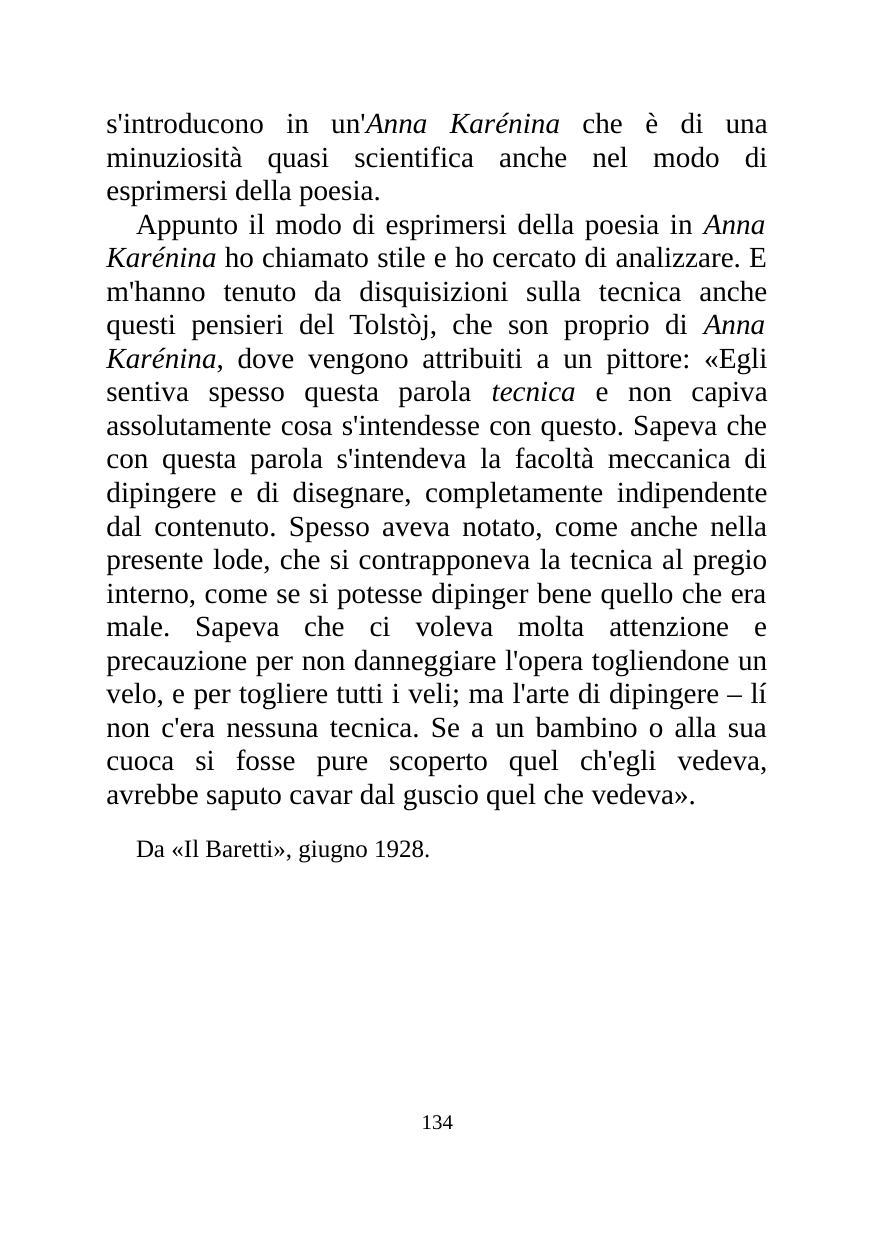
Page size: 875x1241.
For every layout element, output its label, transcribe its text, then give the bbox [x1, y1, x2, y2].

text Appunto il modo di esprimersi della poesia in Anna Karénina ho chiamato stile e ho cercato di analizzare. E m'hanno tenuto da disquisizioni sulla tecnica anche questi pensieri del Tolstòj, che son proprio di Anna Karénina, dove vengono attribuiti a un pittore: «Egli sentiva spesso questa parola tecnica e non capiva assolutamente cosa s'intendesse con questo. Sapeva che con questa parola s'intendeva la facoltà meccanica di dipingere e di disegnare, completamente indipendente dal contenuto. Spesso aveva notato, come anche nella presente lode, che si contrapponeva la tecnica al pregio interno, come se si potesse dipinger bene quello che era male. Sapeva che ci voleva molta attenzione e precauzione per non danneggiare l'opera togliendone un velo, e per togliere tutti i veli; ma l'arte di dipingere – lí non c'era nessuna tecnica. Se a un bambino o alla sua cuoca si fosse pure scoperto quel ch'egli vedeva, avrebbe saputo cavar dal guscio quel che vedeva». [106, 207, 768, 811]
text Da «Il Baretti», giugno 1928. [106, 834, 768, 863]
text s'introducono in un'Anna Karénina che è di una minuziosità quasi scientifica anche nel modo di esprimersi della poesia. [106, 106, 768, 207]
